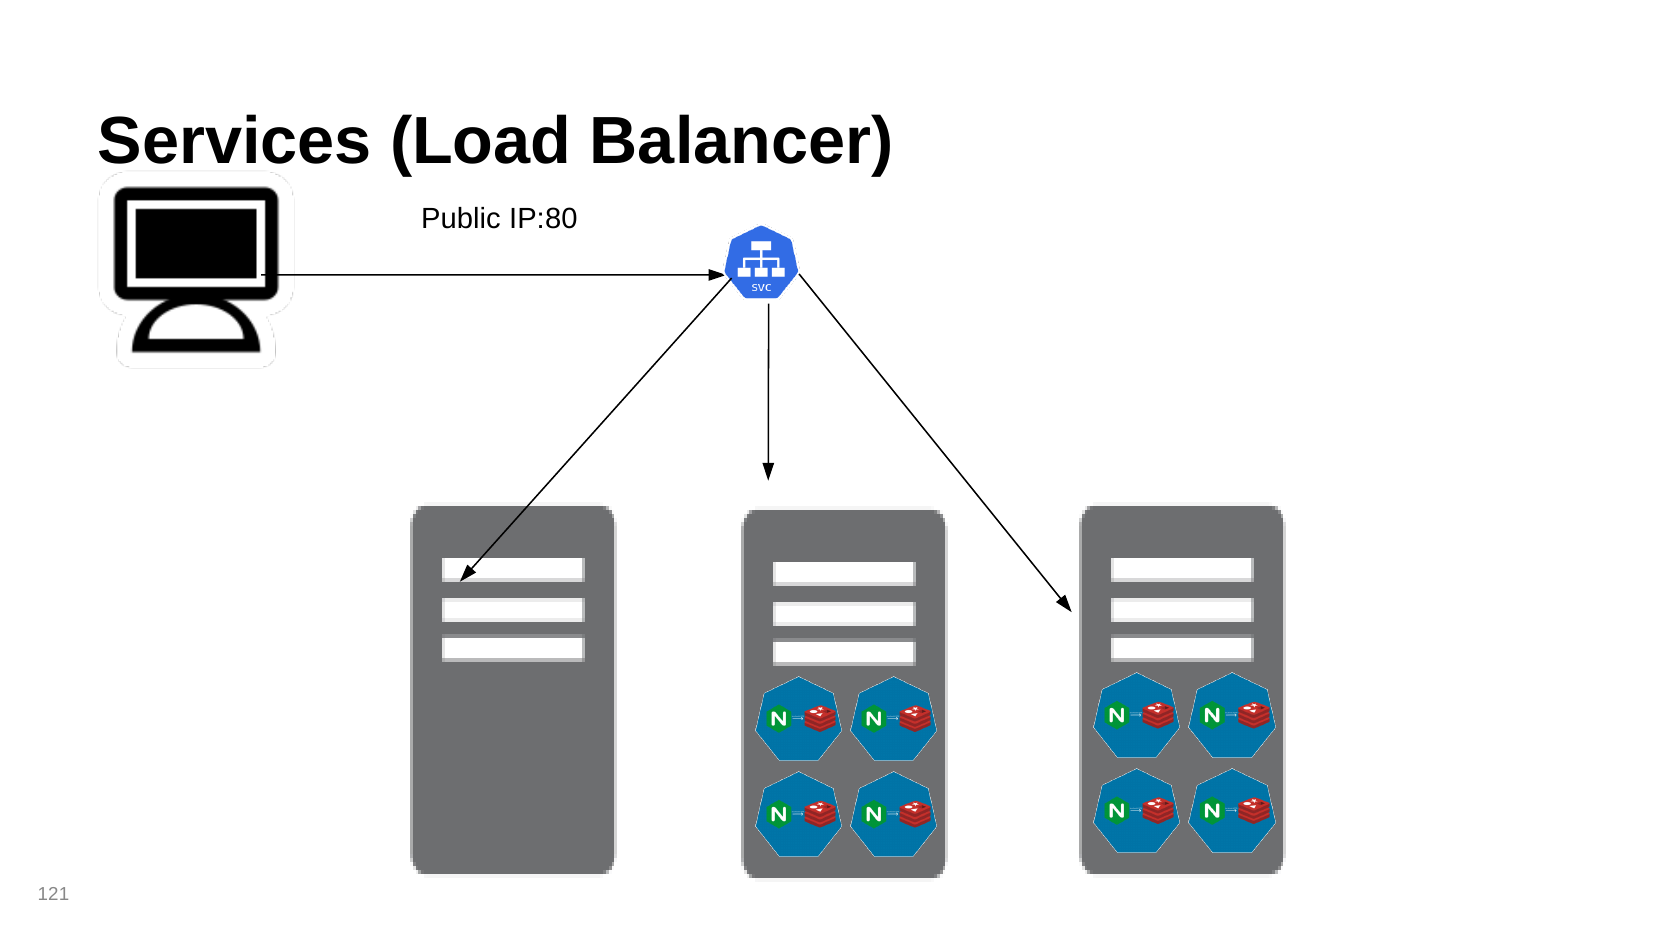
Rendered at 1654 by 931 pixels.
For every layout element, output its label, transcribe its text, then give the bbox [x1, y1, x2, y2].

picture [93, 166, 300, 374]
picture [340, 450, 1360, 931]
text_box Public IP:80 [251, 191, 748, 248]
slide_number [22, 867, 95, 918]
picture [722, 223, 800, 301]
title Services (Load Balancer) [82, 37, 1571, 193]
